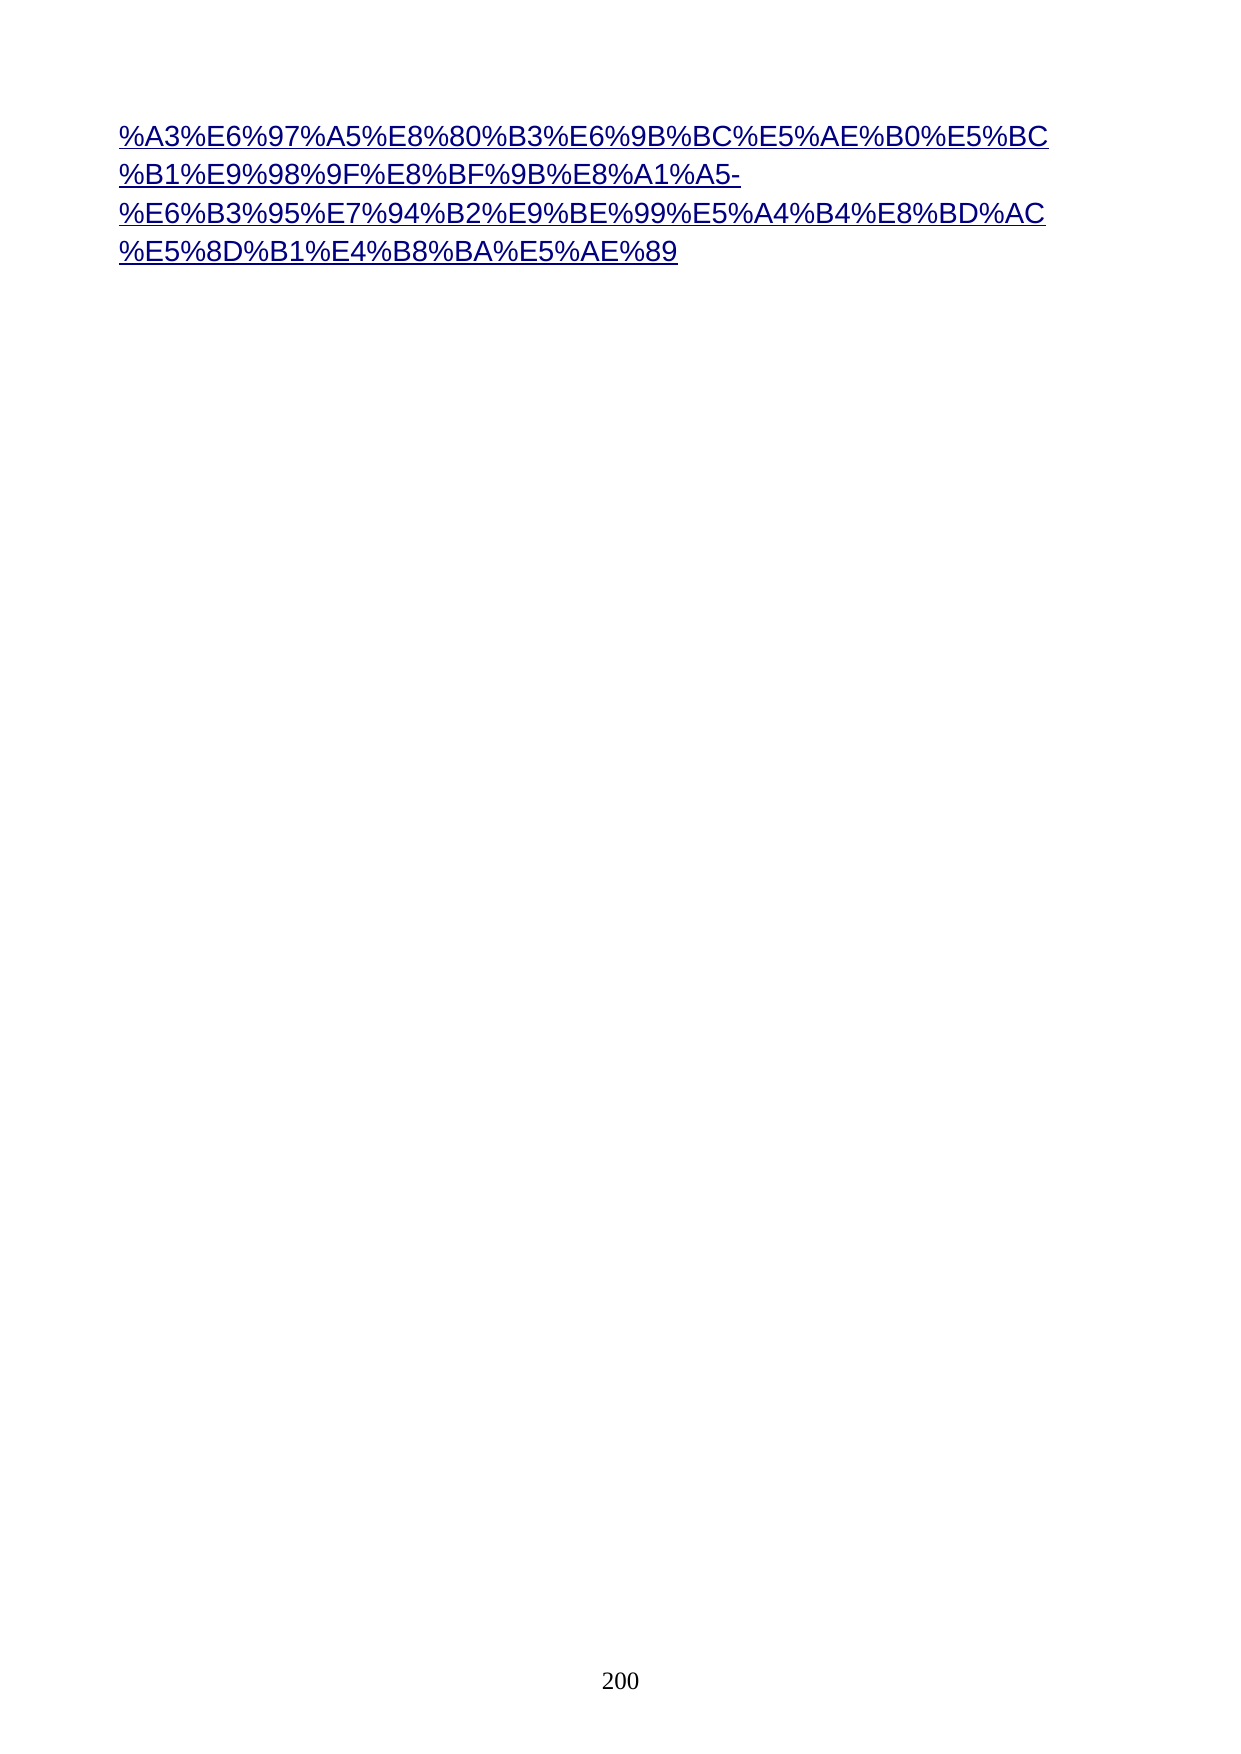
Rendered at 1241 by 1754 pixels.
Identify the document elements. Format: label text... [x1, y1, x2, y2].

text %A3%E6%97%A5%E8%80%B3%E6%9B%BC%E5%AE%B0%E5%BC%B1%E9%98%9F%E8%BF%9B%E8%A1%A5-%E6%B3%95%E7%94%B2%E9%BE%99%E5%A4%B4%E8%BD%AC%E5%8D%B1%E4%B8%BA%E5%AE%89 [118, 118, 1122, 268]
